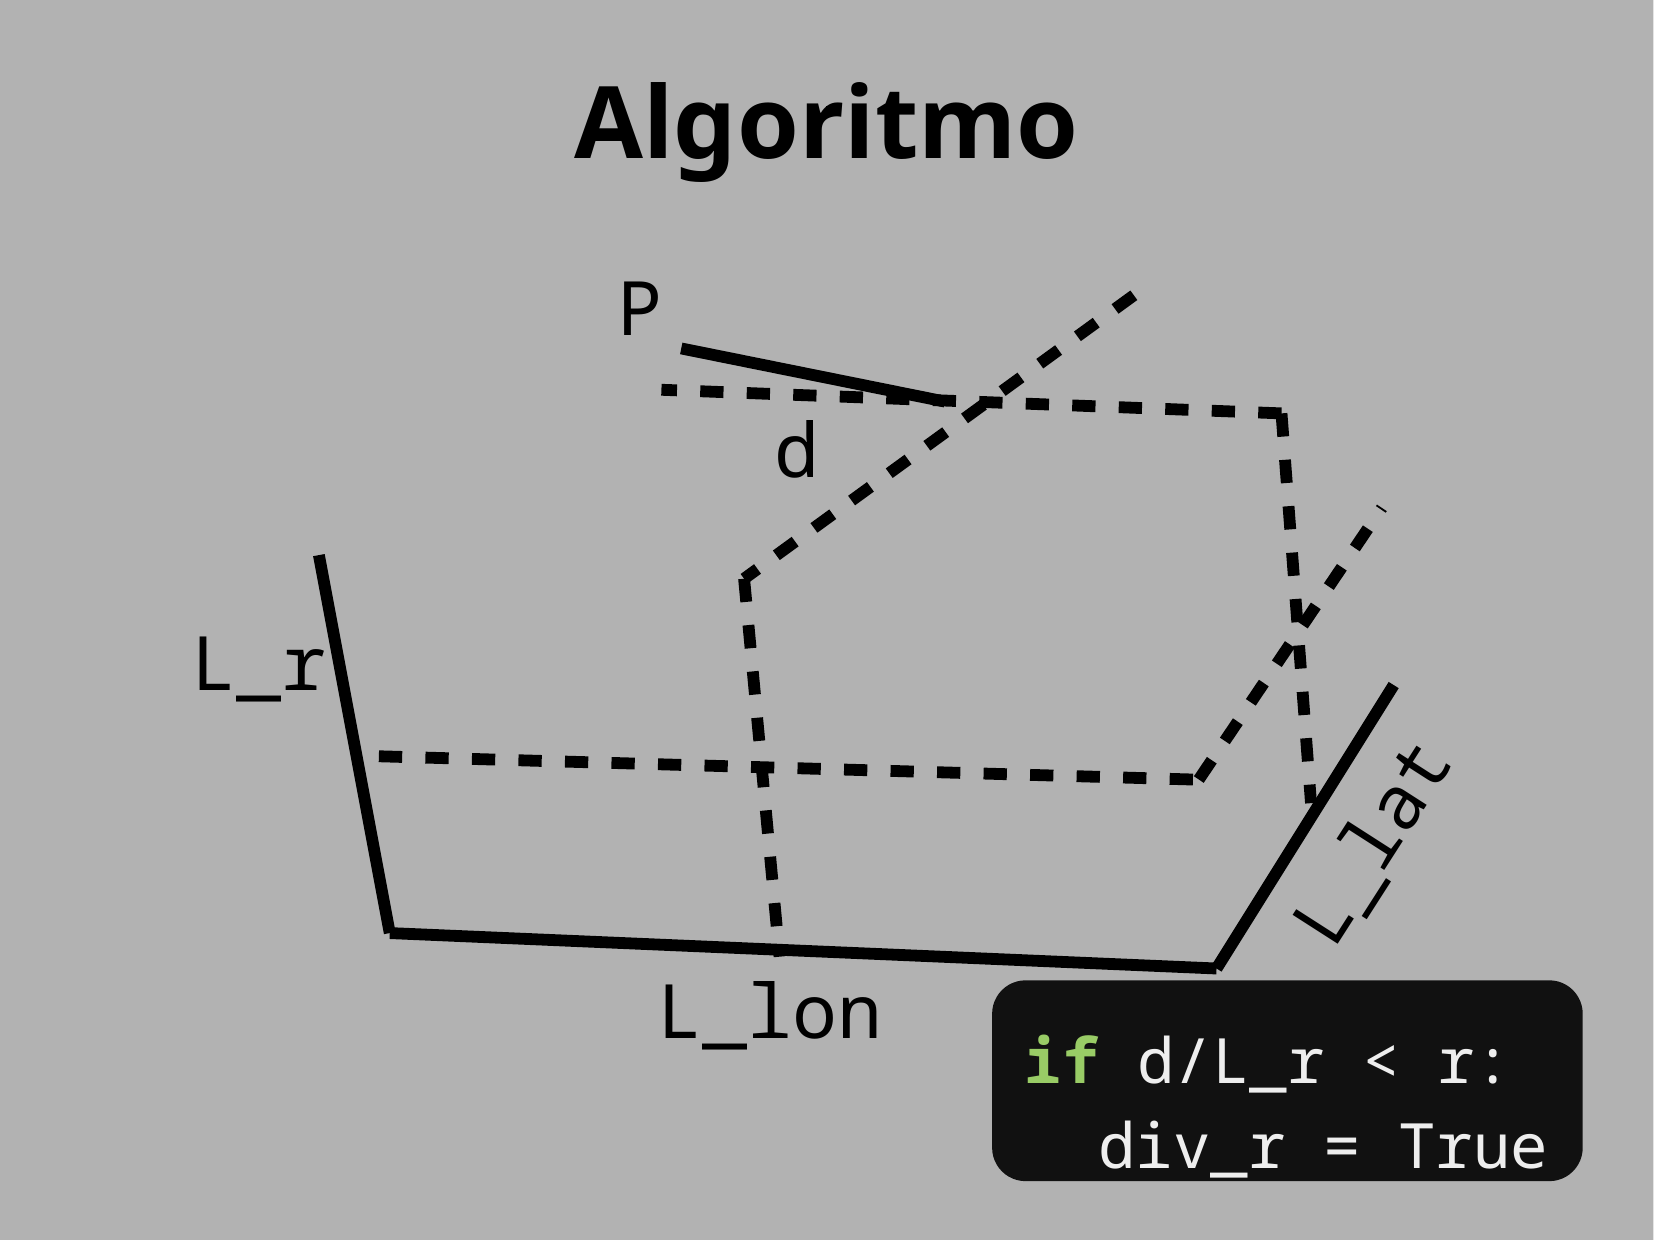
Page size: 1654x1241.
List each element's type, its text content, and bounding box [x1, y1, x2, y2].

text_box L_lat [1255, 735, 1445, 965]
text_box [992, 980, 1583, 1182]
text_box L_lon [642, 950, 861, 1041]
picture [0, 106, 1654, 1241]
title Algoritmo [82, 0, 1571, 249]
text_box P [602, 249, 670, 338]
text_box L_r [176, 602, 319, 693]
text_box if d/L_r < r: div_r = True [1009, 1009, 1489, 1151]
text_box d [759, 389, 827, 480]
